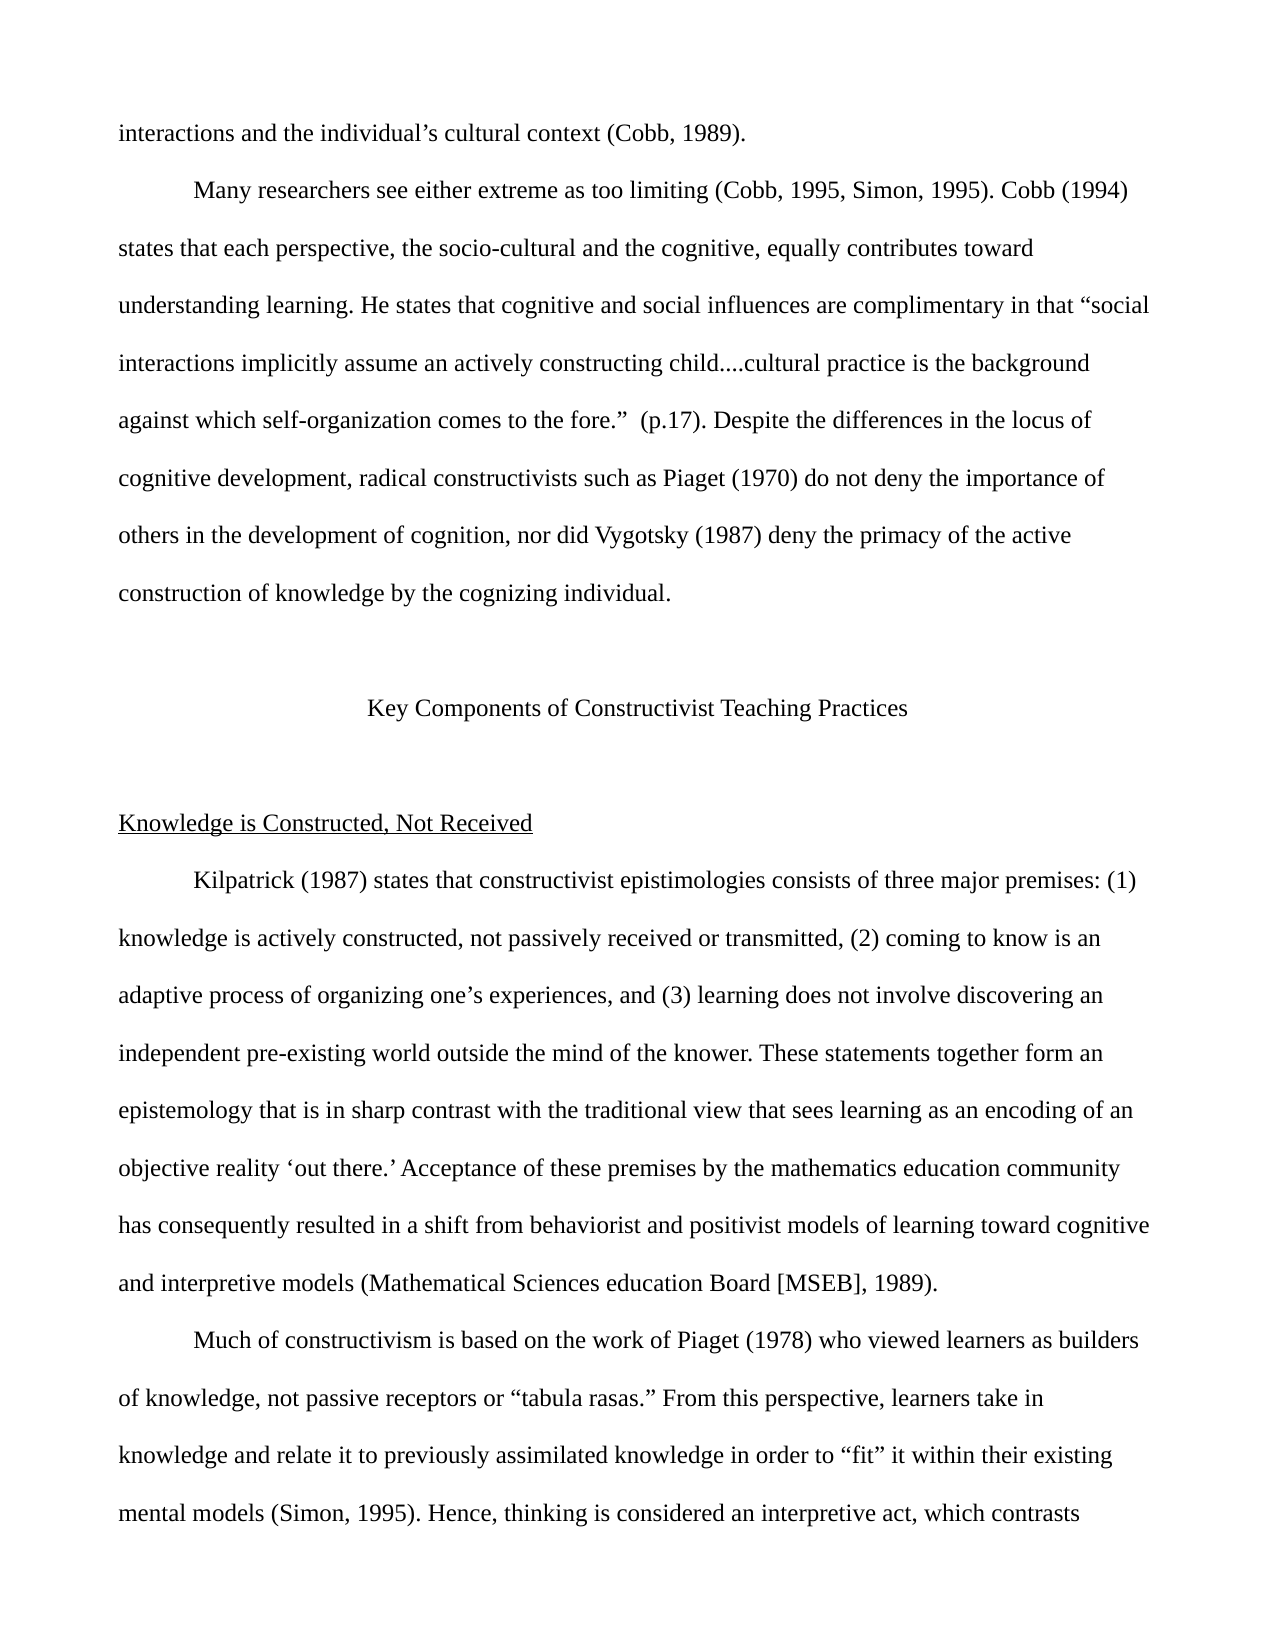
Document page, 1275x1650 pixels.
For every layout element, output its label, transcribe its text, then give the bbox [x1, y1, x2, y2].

text interactions and the individual’s cultural context (Cobb, 1989). [118, 118, 1157, 147]
text Many researchers see either extreme as too limiting (Cobb, 1995, Simon, 1995). Cobb (1994) states that each perspective, the socio-cultural and the cognitive, equally contributes toward understanding learning. He states that cognitive and social influences are complimentary in that “social interactions implicitly assume an actively constructing child....cultural practice is the background against which self-organization comes to the fore.” (p.17). Despite the differences in the locus of cognitive development, radical constructivists such as Piaget (1970) do not deny the importance of others in the development of cognition, nor did Vygotsky (1987) deny the primacy of the active construction of knowledge by the cognizing individual. [118, 176, 1157, 607]
text Much of constructivism is based on the work of Piaget (1978) who viewed learners as builders of knowledge, not passive receptors or “tabula rasas.” From this perspective, learners take in knowledge and relate it to previously assimilated knowledge in order to “fit” it within their existing mental models (Simon, 1995). Hence, thinking is considered an interpretive act, which contrasts [118, 1326, 1157, 1527]
text Knowledge is Constructed, Not Received [118, 808, 1157, 837]
text Key Components of Constructivist Teaching Practices [118, 693, 1157, 722]
text Kilpatrick (1987) states that constructivist epistimologies consists of three major premises: (1) knowledge is actively constructed, not passively received or transmitted, (2) coming to know is an adaptive process of organizing one’s experiences, and (3) learning does not involve discovering an independent pre-existing world outside the mind of the knower. These statements together form an epistemology that is in sharp contrast with the traditional view that sees learning as an encoding of an objective reality ‘out there.’ Acceptance of these premises by the mathematics education community has consequently resulted in a shift from behaviorist and positivist models of learning toward cognitive and interpretive models (Mathematical Sciences education Board [MSEB], 1989). [118, 866, 1157, 1297]
